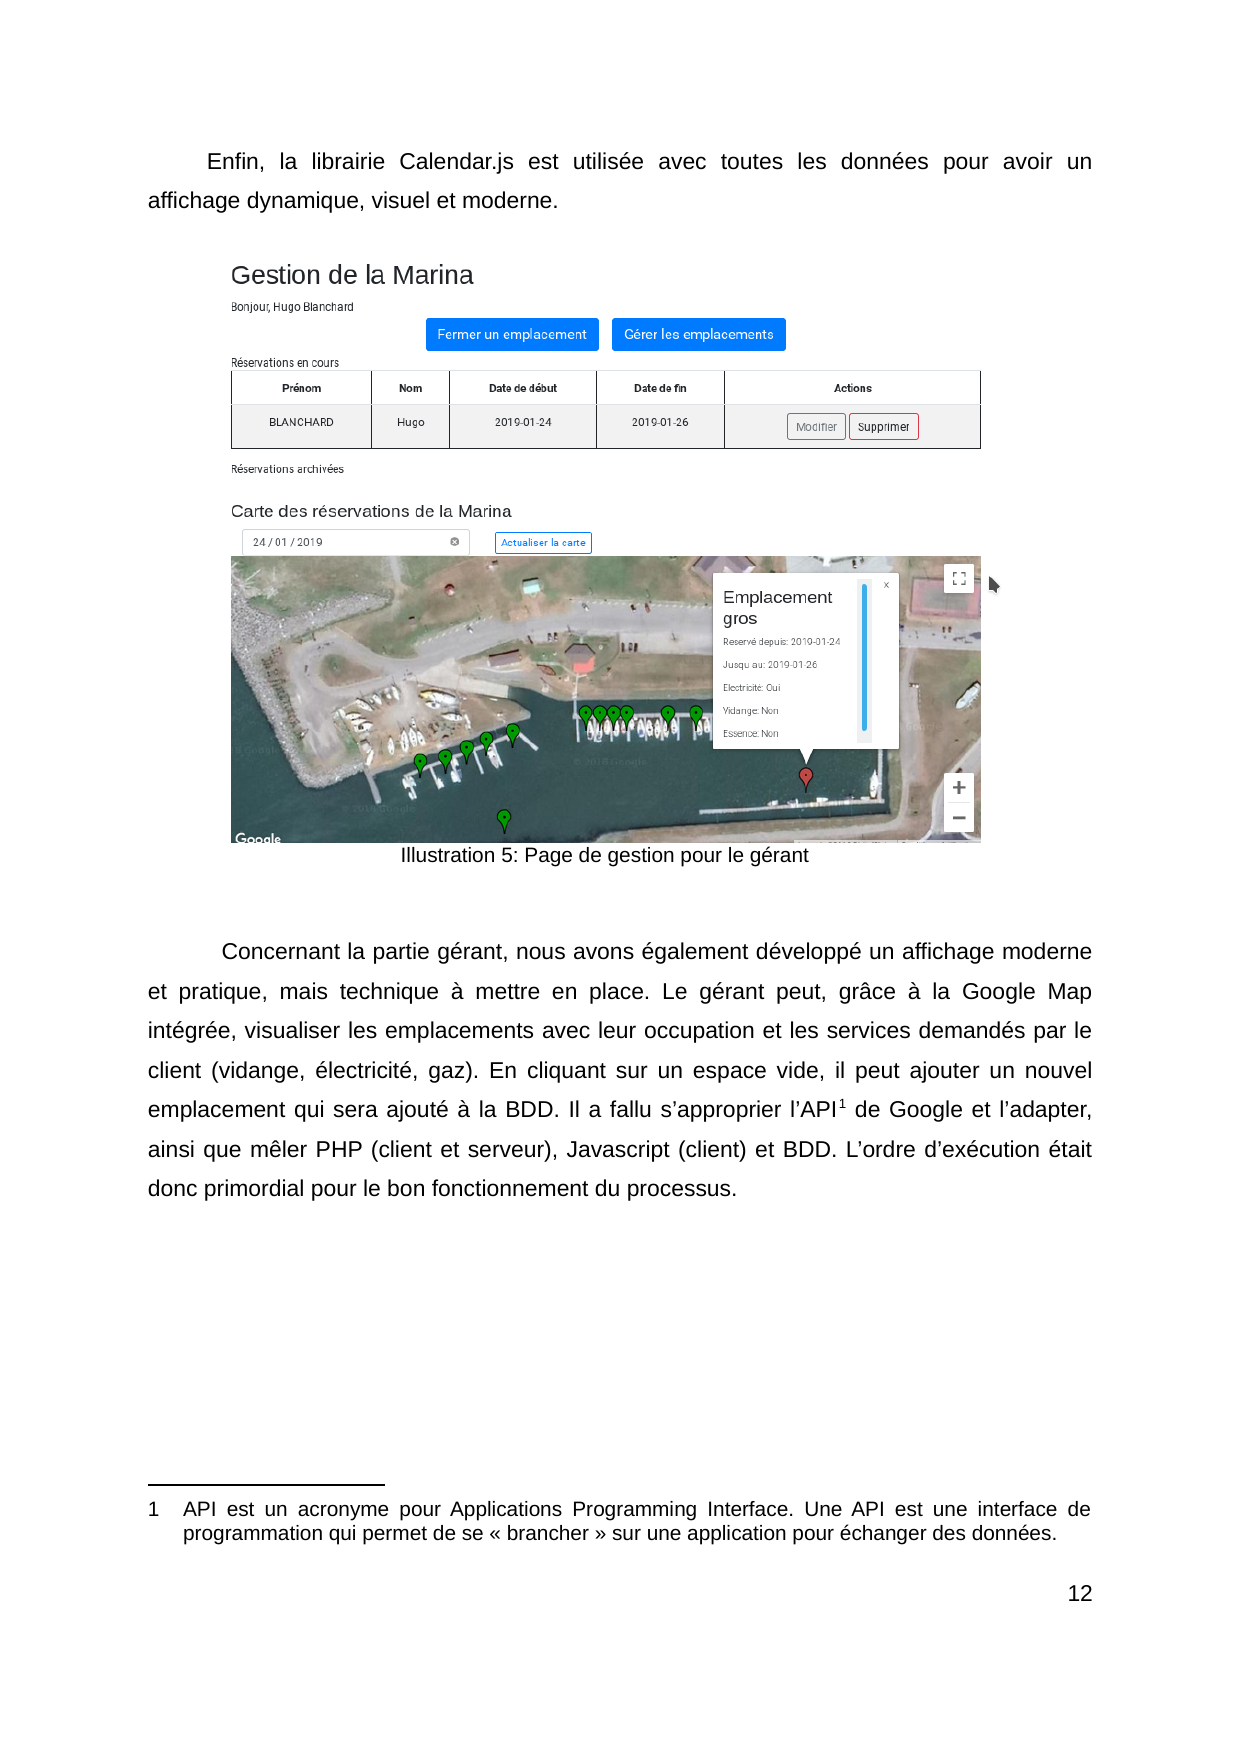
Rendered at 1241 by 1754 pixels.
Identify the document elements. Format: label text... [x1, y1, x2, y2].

text API est un acronyme pour Applications Programming Interface. Une API est une interface de programmation qui permet de se « brancher » sur une application pour échanger des données. [148, 1497, 1093, 1544]
text Concernant la partie gérant, nous avons également développé un affichage moderne et pratique, mais technique à mettre en place. Le gérant peut, grâce à la Google Map intégrée, visualiser les emplacements avec leur occupation et les services demandés par le client (vidange, électricité, gaz). En cliquant sur un espace vide, il peut ajouter un nouvel emplacement qui sera ajouté à la BDD. Il a fallu s’approprier l’API de Google et l’adapter, ainsi que mêler PHP (client et serveur), Javascript (client) et BDD. L’ordre d’exécution était donc primordial pour le bon fonctionnement du processus. [148, 936, 1093, 1202]
text Enfin, la librairie Calendar.js est utilisée avec toutes les données pour avoir un affichage dynamique, visuel et moderne. [148, 148, 1093, 213]
text Illustration 5: Page de gestion pour le gérant [187, 843, 1022, 867]
picture [187, 226, 1023, 843]
